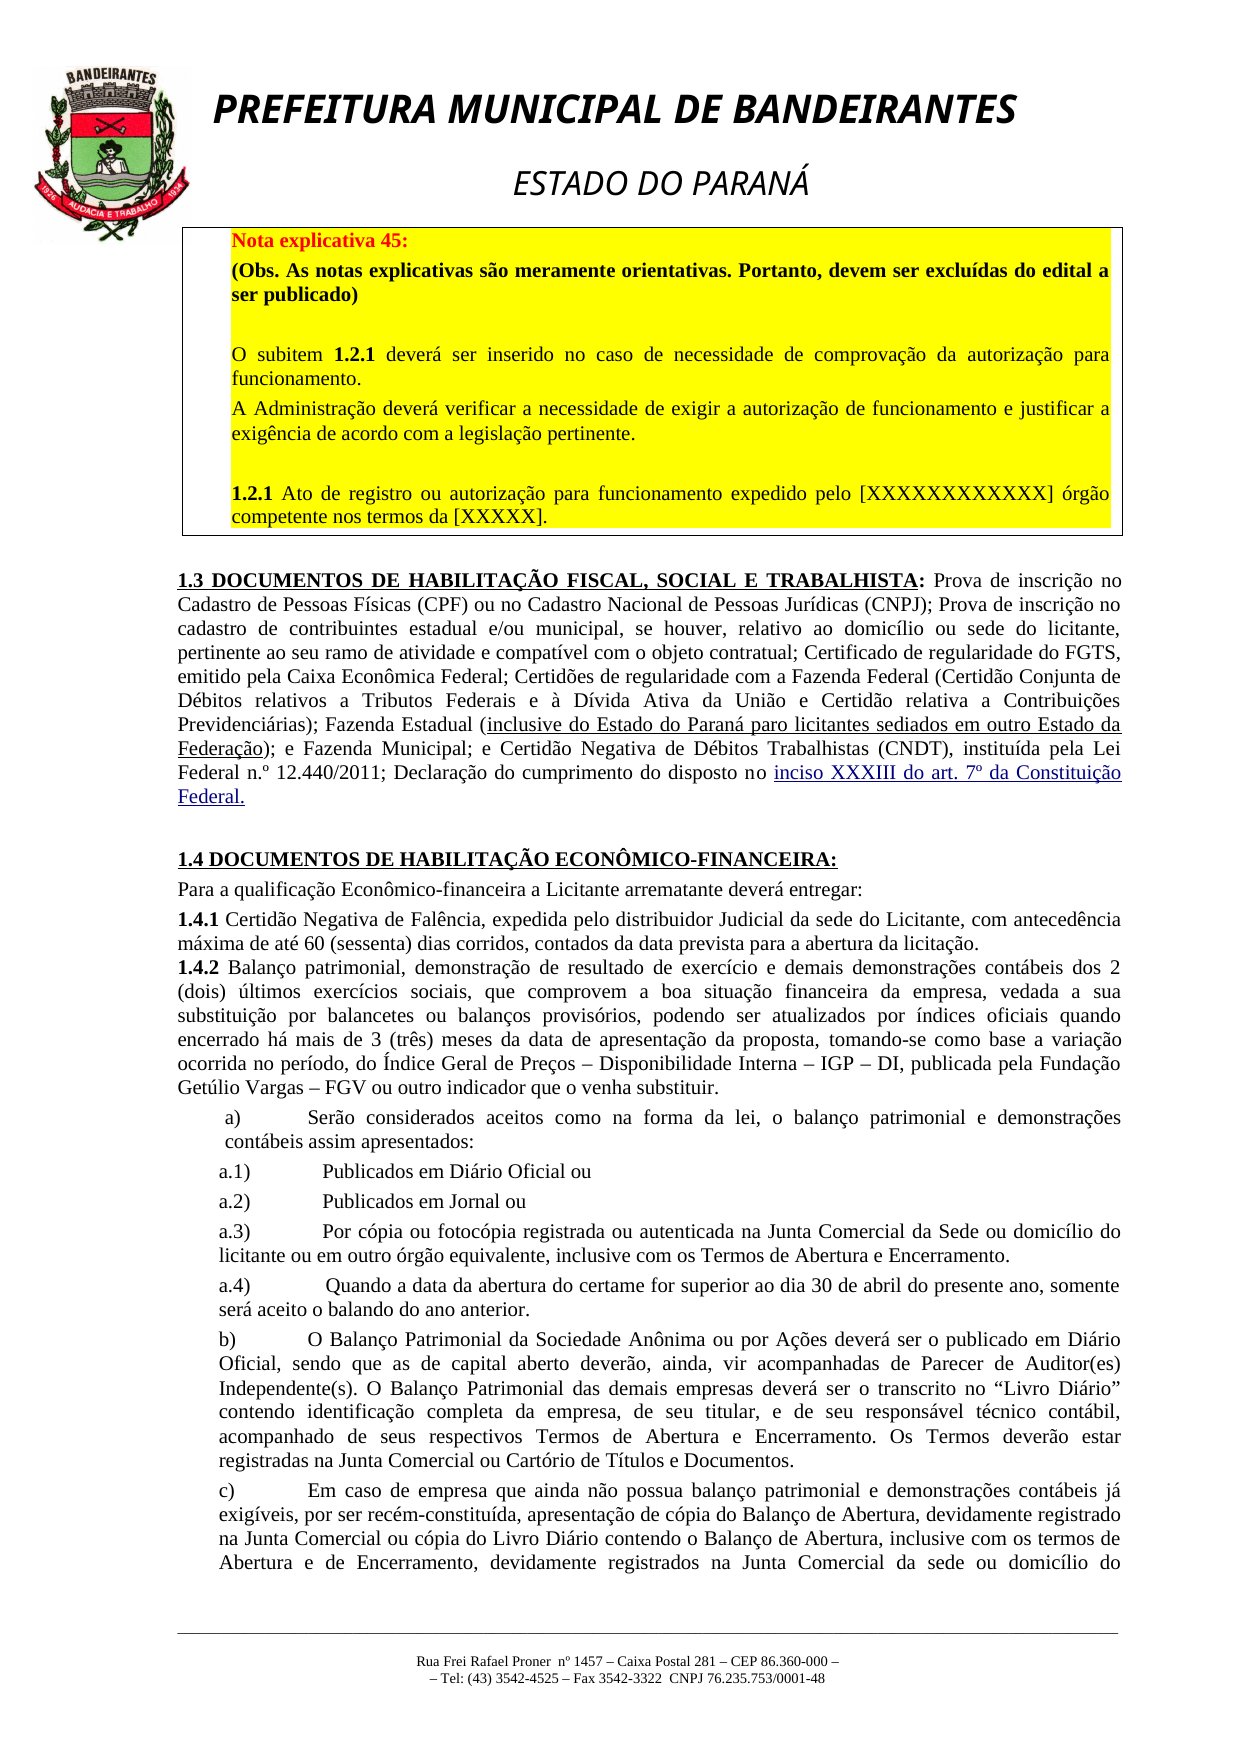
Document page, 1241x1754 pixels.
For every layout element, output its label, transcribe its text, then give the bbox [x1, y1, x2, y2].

list Por cópia ou fotocópia registrada ou autenticada na Junta Comercial da Sede ou domicílio do licitante ou em outro órgão equivalente, inclusive com os Termos de Abertura e Encerramento. [218, 1219, 1122, 1267]
table_header Nota explicativa 45: (Obs. As notas explicativas são meramente orientativas. Portanto, devem ser excluídas do edital a ser publicado) O subitem 1.2.1 deverá ser inserido no caso de necessidade de comprovação da autorização para funcionamento. A Administração deverá verificar a necessidade de exigir a autorização de funcionamento e justificar a exigência de acordo com a legislação pertinente. 1.2.1 Ato de registro ou autorização para funcionamento expedido pelo [XXXXXXXXXXXX] órgão competente nos termos da [XXXXX]. [183, 228, 1122, 534]
text 1.4.2 Balanço patrimonial, demonstração de resultado de exercício e demais demonstrações contábeis dos 2 (dois) últimos exercícios sociais, que comprovem a boa situação financeira da empresa, vedada a sua substituição por balancetes ou balanços provisórios, podendo ser atualizados por índices oficiais quando encerrado há mais de 3 (três) meses da data de apresentação da proposta, tomando-se como base a variação ocorrida no período, do Índice Geral de Preços – Disponibilidade Interna – IGP – DI, publicada pela Fundação Getúlio Vargas – FGV ou outro indicador que o venha substituir. [177, 955, 1122, 1099]
list Publicados em Jornal ou [218, 1189, 1122, 1213]
text Para a qualificação Econômico-financeira a Licitante arrematante deverá entregar: [177, 877, 1122, 901]
text 1.4 DOCUMENTOS DE HABILITAÇÃO ECONÔMICO-FINANCEIRA: [177, 847, 1122, 871]
list O Balanço Patrimonial da Sociedade Anônima ou por Ações deverá ser o publicado em Diário Oficial, sendo que as de capital aberto deverão, ainda, vir acompanhadas de Parecer de Auditor(es) Independente(s). O Balanço Patrimonial das demais empresas deverá ser o transcrito no “Livro Diário” contendo identificação completa da empresa, de seu titular, e de seu responsável técnico contábil, acompanhado de seus respectivos Termos de Abertura e Encerramento. Os Termos deverão estar registradas na Junta Comercial ou Cartório de Títulos e Documentos. [218, 1327, 1122, 1472]
text 1.3 DOCUMENTOS DE HABILITAÇÃO FISCAL, SOCIAL E TRABALHISTA: Prova de inscrição no Cadastro de Pessoas Físicas (CPF) ou no Cadastro Nacional de Pessoas Jurídicas (CNPJ); Prova de inscrição no cadastro de contribuintes estadual e/ou municipal, se houver, relativo ao domicílio ou sede do licitante, pertinente ao seu ramo de atividade e compatível com o objeto contratual; Certificado de regularidade do FGTS, emitido pela Caixa Econômica Federal; Certidões de regularidade com a Fazenda Federal (Certidão Conjunta de Débitos relativos a Tributos Federais e à Dívida Ativa da União e Certidão relativa a Contribuições Previdenciárias); Fazenda Estadual (inclusive do Estado do Paraná paro licitantes sediados em outro Estado da Federação); e Fazenda Municipal; e Certidão Negativa de Débitos Trabalhistas (CNDT), instituída pela Lei Federal n.º 12.440/2011; Declaração do cumprimento do disposto no inciso XXXIII do art. 7º da Constituição Federal. [177, 568, 1122, 808]
text 1.4.1 Certidão Negativa de Falência, expedida pelo distribuidor Judicial da sede do Licitante, com antecedência máxima de até 60 (sessenta) dias corridos, contados da data prevista para a abertura da licitação. [177, 907, 1122, 955]
list Publicados em Diário Oficial ou [218, 1159, 1122, 1183]
list Em caso de empresa que ainda não possua balanço patrimonial e demonstrações contábeis já exigíveis, por ser recém-constituída, apresentação de cópia do Balanço de Abertura, devidamente registrado na Junta Comercial ou cópia do Livro Diário contendo o Balanço de Abertura, inclusive com os termos de Abertura e de Encerramento, devidamente registrados na Junta Comercial da sede ou domicílio do [218, 1478, 1122, 1574]
list Serão considerados aceitos como na forma da lei, o balanço patrimonial e demonstrações contábeis assim apresentados: [224, 1105, 1122, 1153]
picture [32, 66, 192, 245]
list Quando a data da abertura do certame for superior ao dia 30 de abril do presente ano, somente será aceito o balando do ano anterior. [218, 1273, 1122, 1321]
